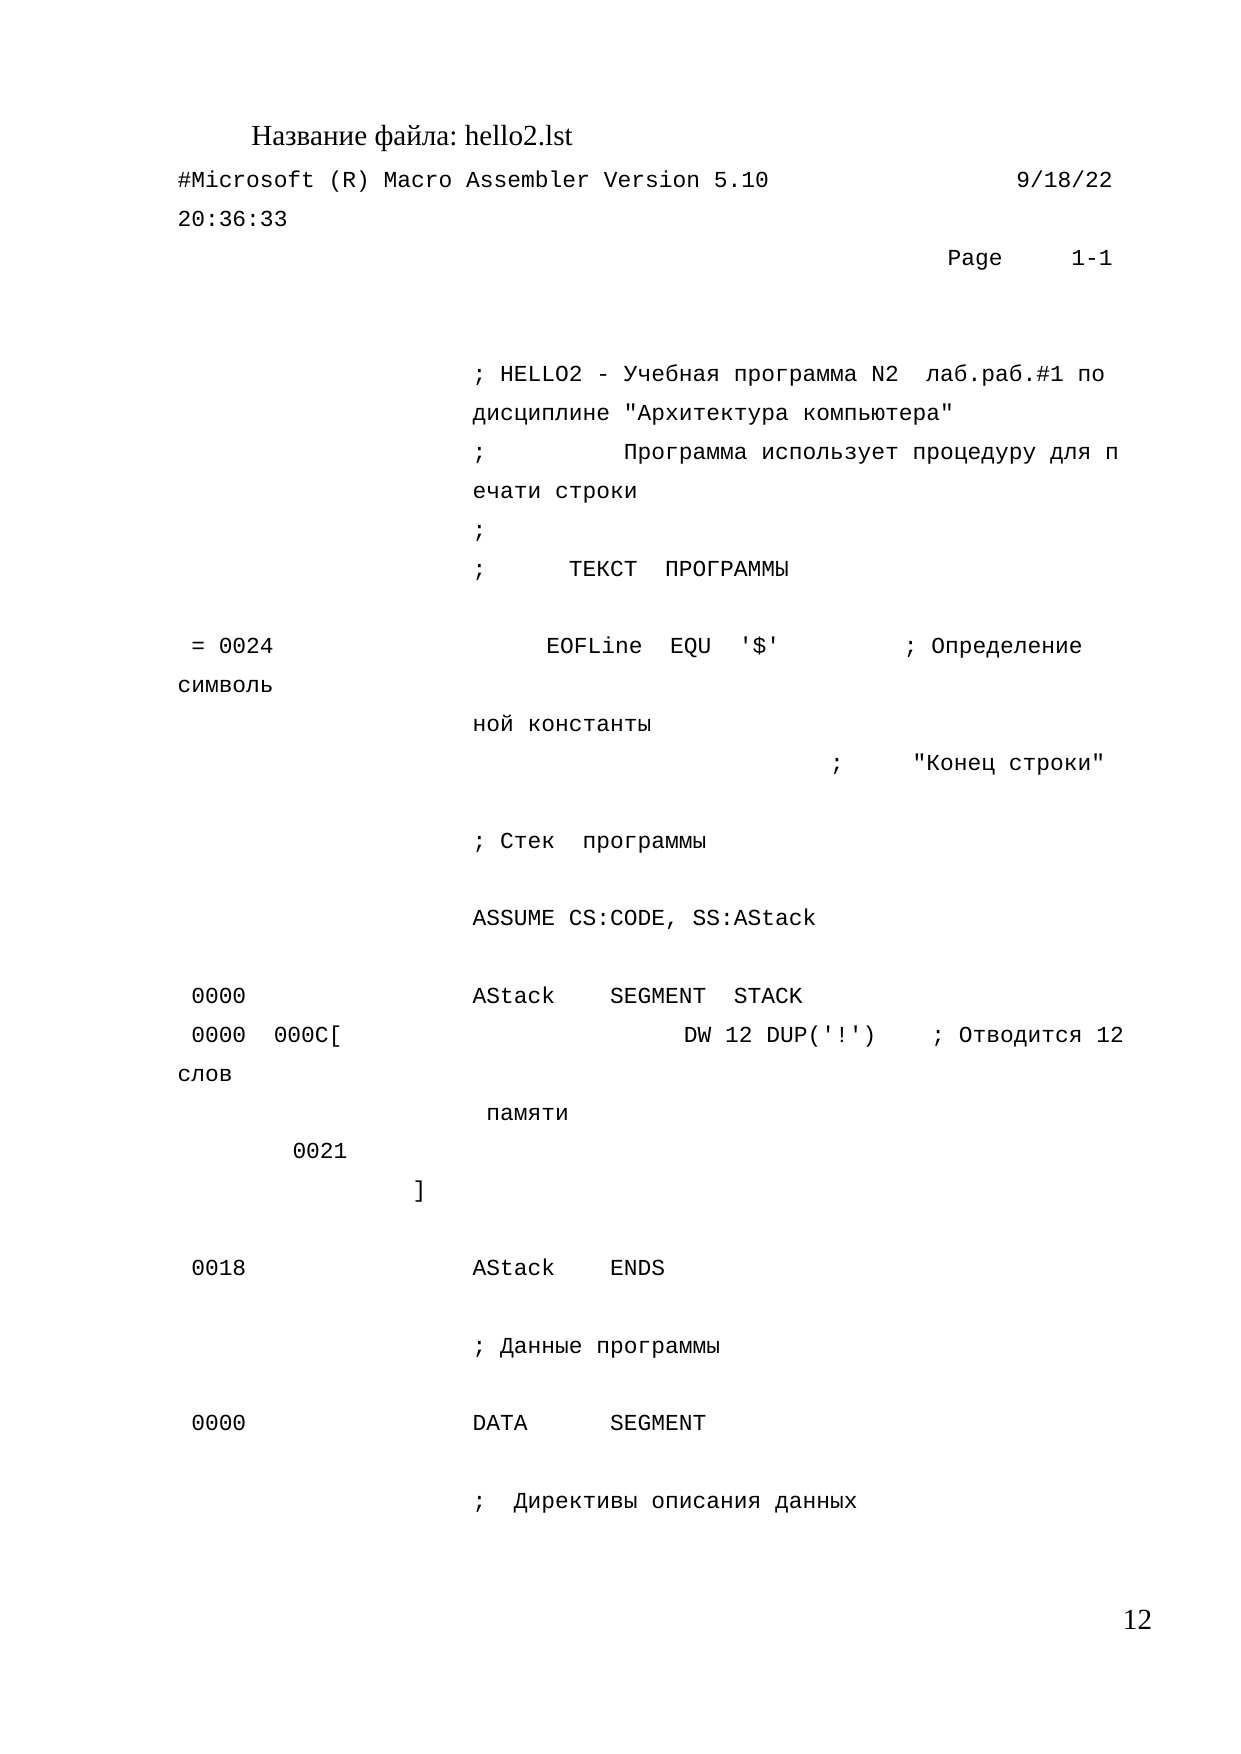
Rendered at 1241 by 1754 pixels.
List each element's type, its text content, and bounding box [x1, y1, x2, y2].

text ; Программа использует процедуру для п [177, 440, 1152, 466]
text Page 1-1 [177, 246, 1152, 272]
text #Microsoft (R) Macro Assembler Version 5.10 9/18/22 20:36:33 [177, 168, 1152, 233]
text ; HELLO2 - Учебная программа N2 лаб.раб.#1 по [177, 363, 1152, 389]
text ] [177, 1179, 1152, 1204]
text ASSUME CS:CODE, SS:AStack [177, 907, 1152, 933]
text ; Директивы описания данных [177, 1489, 1152, 1515]
text = 0024 EOFLine EQU '$' ; Определение символь [177, 635, 1152, 699]
text ; Данные программы [177, 1334, 1152, 1360]
text 0021 [177, 1140, 1152, 1166]
text ; "Конец строки" [177, 751, 1152, 777]
text ; ТЕКСТ ПРОГРАММЫ [177, 557, 1152, 583]
text 0018 AStack ENDS [177, 1256, 1152, 1282]
text ; [177, 518, 1152, 544]
text 0000 DATA SEGMENT [177, 1412, 1152, 1438]
text ной константы [177, 712, 1152, 738]
text 0000 AStack SEGMENT STACK [177, 984, 1152, 1010]
text памяти [177, 1101, 1152, 1127]
text дисциплине "Архитектура компьютера" [177, 402, 1152, 427]
text 0000 000C[ DW 12 DUP('!') ; Отводится 12 слов [177, 1023, 1152, 1088]
text ; Стек программы [177, 829, 1152, 855]
text ечати строки [177, 479, 1152, 505]
text Название файла: hello2.lst [177, 118, 1152, 152]
